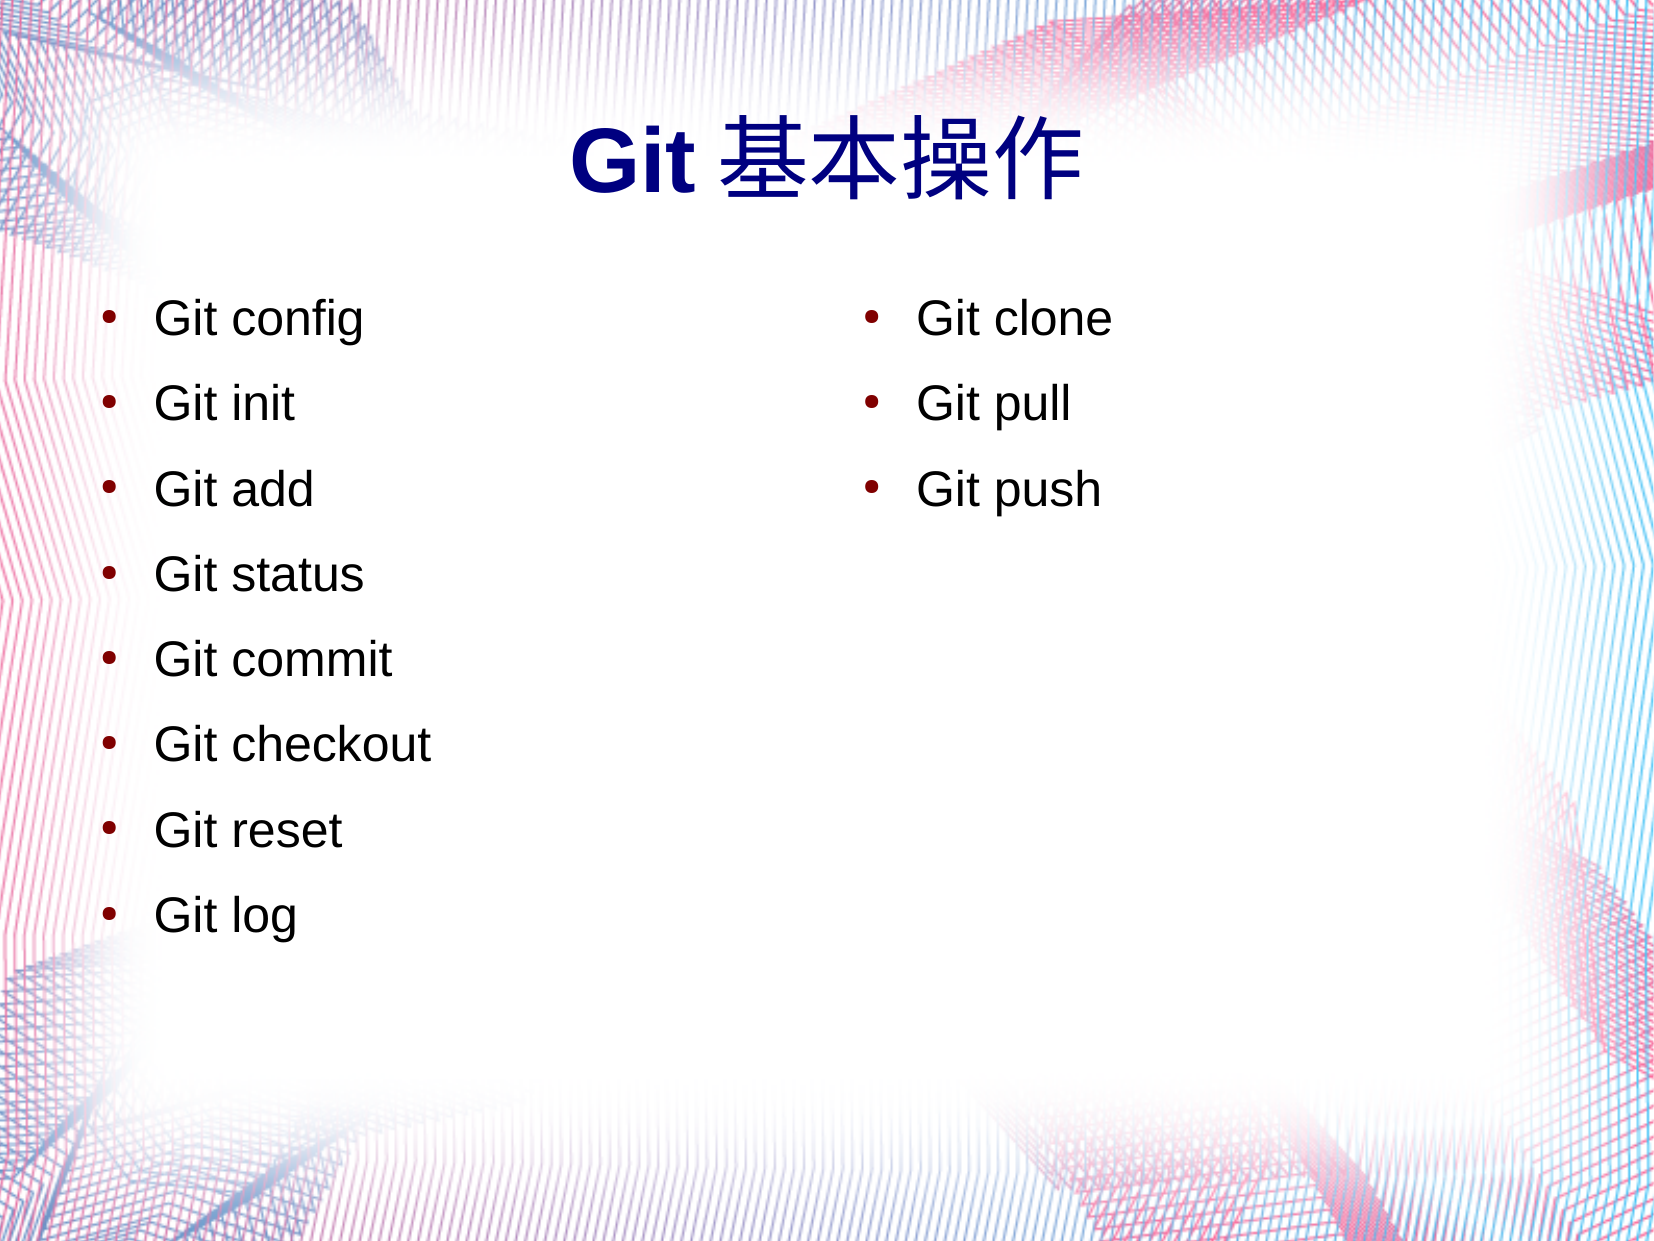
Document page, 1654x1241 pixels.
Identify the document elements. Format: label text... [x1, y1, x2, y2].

title Git基本操作 [82, 49, 1571, 257]
list Git config Git init Git add Git status Git commit Git checkout Git reset Git log [82, 290, 809, 1010]
picture [0, 0, 1654, 1241]
list Git clone Git pull Git push [845, 290, 1572, 1010]
